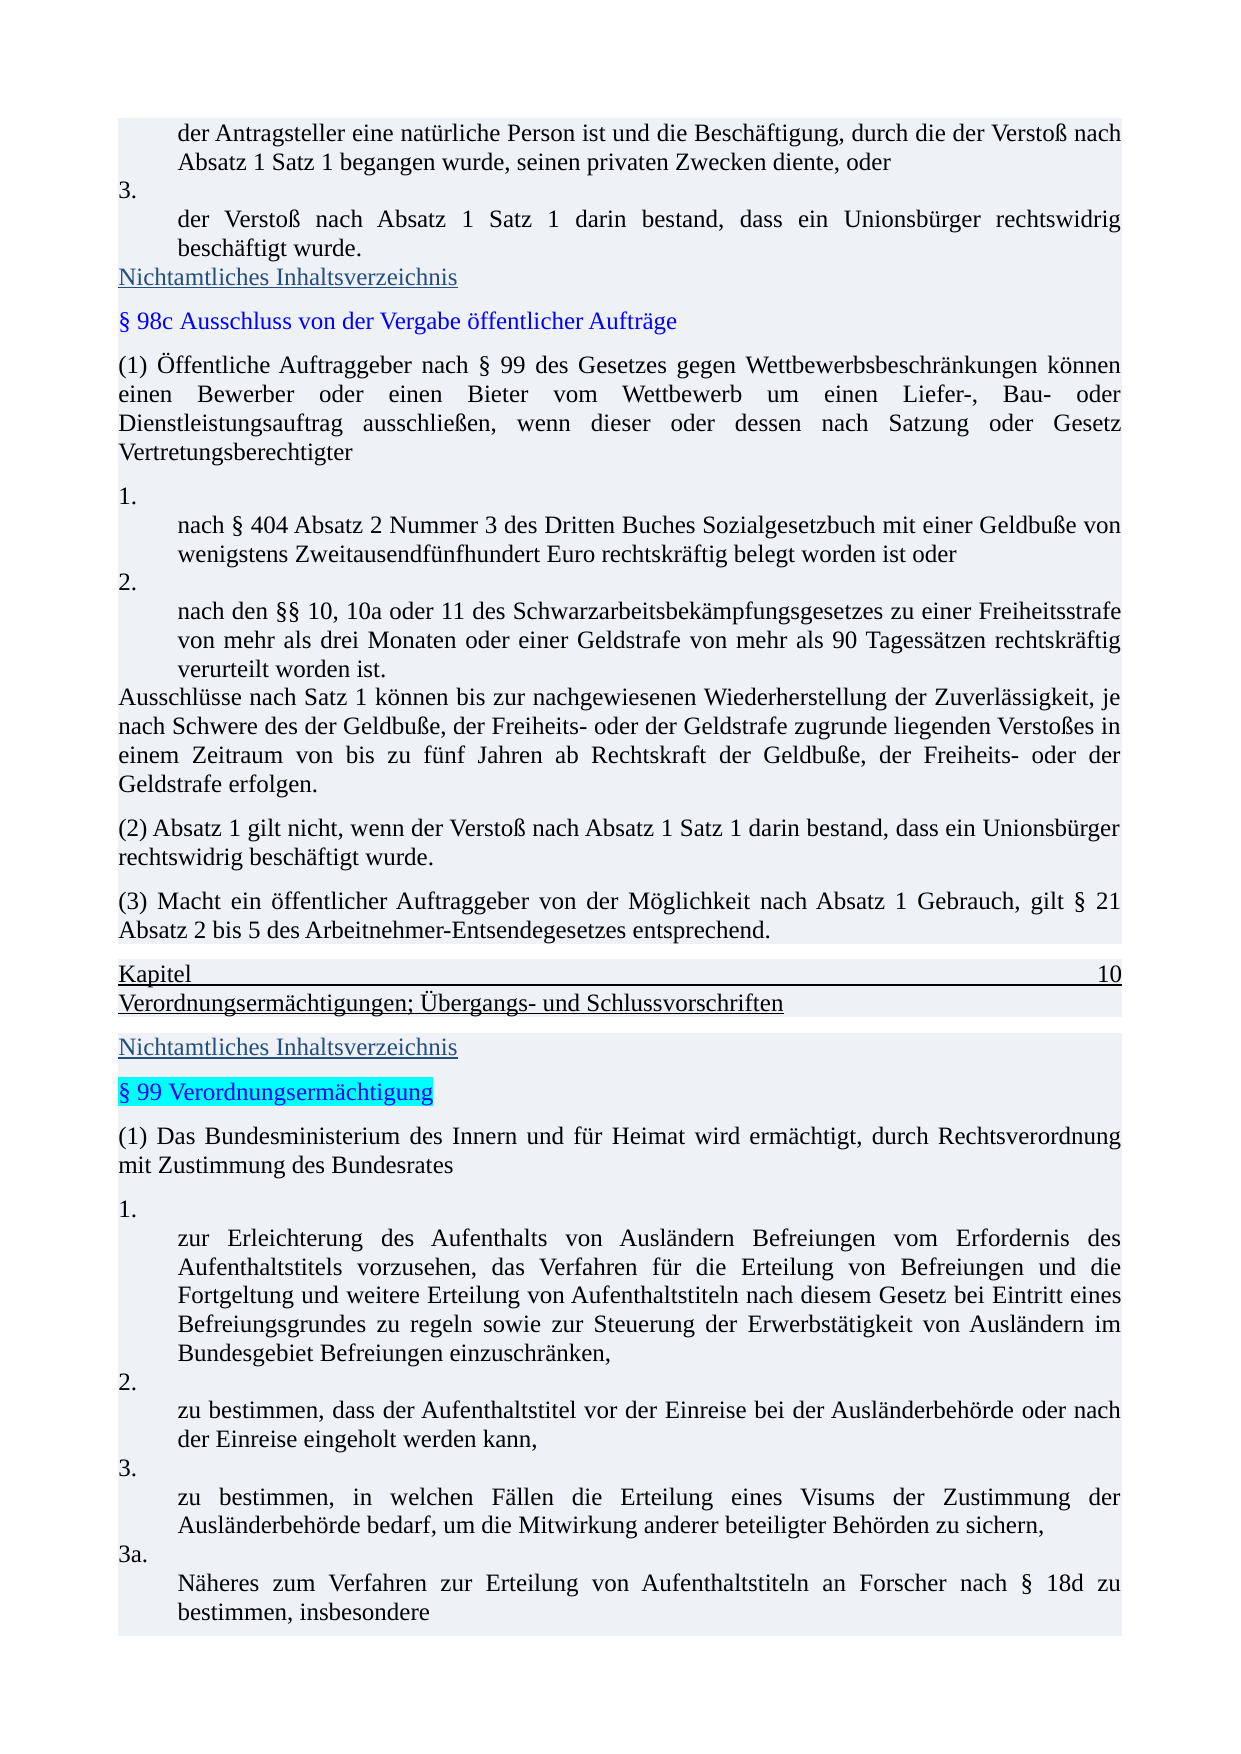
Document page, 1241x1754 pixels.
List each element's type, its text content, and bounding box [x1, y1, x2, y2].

list der Antragsteller eine natürliche Person ist und die Beschäftigung, durch die der Verstoß nach Absatz 1 Satz 1 begangen wurde, seinen privaten Zwecken diente, oder [177, 118, 1122, 176]
list zu bestimmen, dass der Aufenthaltstitel vor der Einreise bei der Ausländerbehörde oder nach der Einreise eingeholt werden kann, [177, 1396, 1122, 1453]
subtitle 3. [118, 1453, 1122, 1482]
text (1) Öffentliche Auftraggeber nach § 99 des Gesetzes gegen Wettbewerbsbeschränkungen können einen Bewerber oder einen Bieter vom Wettbewerb um einen Liefer-, Bau- oder Dienstleistungsauftrag ausschließen, wenn dieser oder dessen nach Satzung oder Gesetz Vertretungsberechtigter [118, 351, 1122, 466]
text Ausschlüsse nach Satz 1 können bis zur nachgewiesenen Wiederherstellung der Zuverlässigkeit, je nach Schwere des der Geldbuße, der Freiheits- oder der Geldstrafe zugrunde liegenden Verstoßes in einem Zeitraum von bis zu fünf Jahren ab Rechtskraft der Geldbuße, der Freiheits- oder der Geldstrafe erfolgen. [118, 682, 1122, 797]
subtitle 3. [118, 176, 1122, 204]
list nach den §§ 10, 10a oder 11 des Schwarzarbeitsbekämpfungsgesetzes zu einer Freiheitsstrafe von mehr als drei Monaten oder einer Geldstrafe von mehr als 90 Tagessätzen rechtskräftig verurteilt worden ist. [177, 596, 1122, 682]
list Näheres zum Verfahren zur Erteilung von Aufenthaltstiteln an Forscher nach § 18d zu bestimmen, insbesondere [177, 1568, 1122, 1626]
text Nichtamtliches Inhaltsverzeichnis [118, 1032, 1122, 1061]
subtitle Verordnungsermächtigungen; Übergangs- und Schlussvorschriften [118, 986, 1122, 1017]
subtitle § 99 Verordnungsermächtigung [118, 1077, 1122, 1106]
text Nichtamtliches Inhaltsverzeichnis [118, 262, 1122, 291]
subtitle § 98c Ausschluss von der Vergabe öffentlicher Aufträge [118, 306, 1122, 335]
list zu bestimmen, in welchen Fällen die Erteilung eines Visums der Zustimmung der Ausländerbehörde bedarf, um die Mitwirkung anderer beteiligter Behörden zu sichern, [177, 1482, 1122, 1539]
list der Verstoß nach Absatz 1 Satz 1 darin bestand, dass ein Unionsbürger rechtswidrig beschäftigt wurde. [177, 204, 1122, 262]
subtitle 2. [118, 567, 1122, 596]
subtitle 1. [118, 1194, 1122, 1223]
text (2) Absatz 1 gilt nicht, wenn der Verstoß nach Absatz 1 Satz 1 darin bestand, dass ein Unionsbürger rechtswidrig beschäftigt wurde. [118, 813, 1122, 871]
subtitle 2. [118, 1367, 1122, 1396]
list zur Erleichterung des Aufenthalts von Ausländern Befreiungen vom Erfordernis des Aufenthaltstitels vorzusehen, das Verfahren für die Erteilung von Befreiungen und die Fortgeltung und weitere Erteilung von Aufenthaltstiteln nach diesem Gesetz bei Eintritt eines Befreiungsgrundes zu regeln sowie zur Steuerung der Erwerbstätigkeit von Ausländern im Bundesgebiet Befreiungen einzuschränken, [177, 1223, 1122, 1367]
subtitle 1. [118, 481, 1122, 510]
subtitle 3a. [118, 1539, 1122, 1568]
text (3) Macht ein öffentlicher Auftraggeber von der Möglichkeit nach Absatz 1 Gebrauch, gilt § 21 Absatz 2 bis 5 des Arbeitnehmer-Entsendegesetzes entsprechend. [118, 886, 1122, 944]
text (1) Das Bundesministerium des Innern und für Heimat wird ermächtigt, durch Rechtsverordnung mit Zustimmung des Bundesrates [118, 1121, 1122, 1179]
list nach § 404 Absatz 2 Nummer 3 des Dritten Buches Sozialgesetzbuch mit einer Geldbuße von wenigstens Zweitausendfünfhundert Euro rechtskräftig belegt worden ist oder [177, 510, 1122, 567]
subtitle Kapitel 10 [118, 959, 1122, 984]
